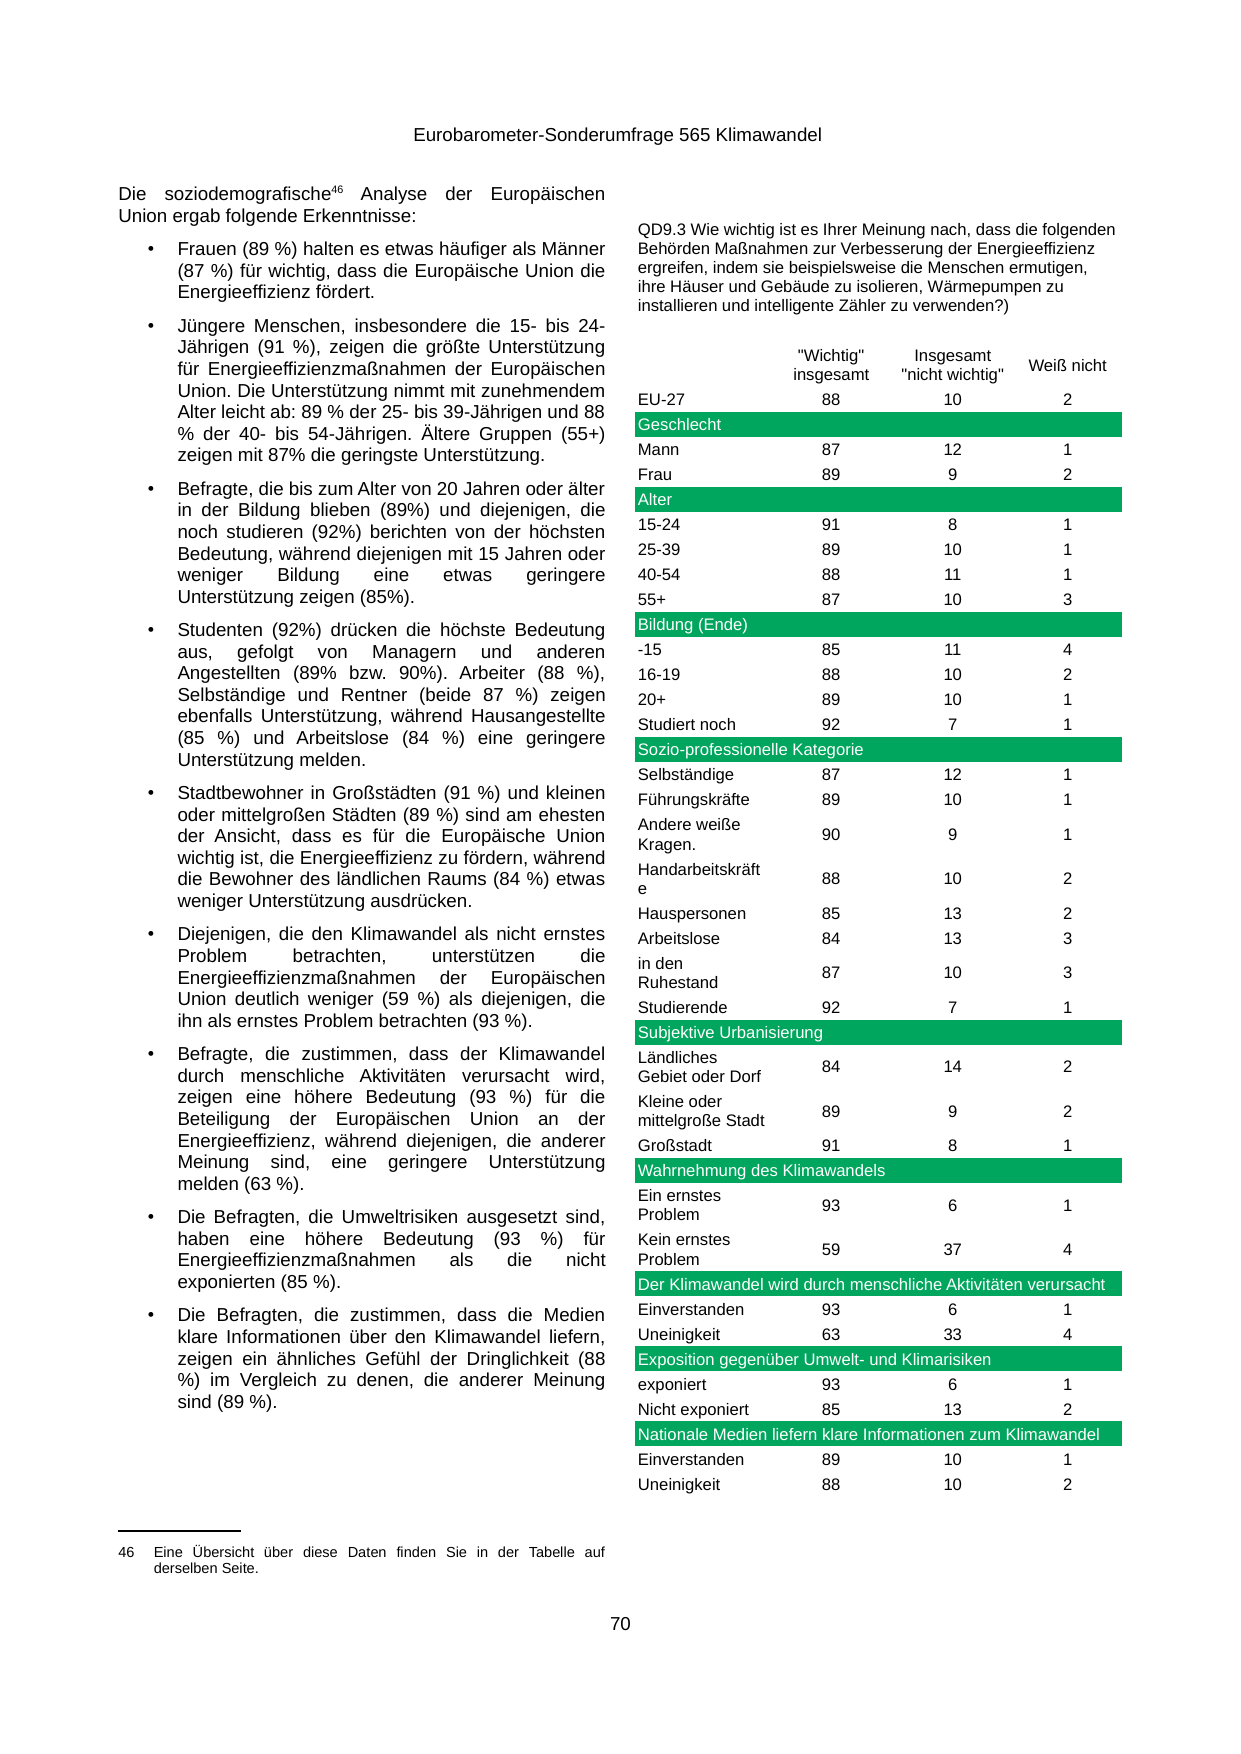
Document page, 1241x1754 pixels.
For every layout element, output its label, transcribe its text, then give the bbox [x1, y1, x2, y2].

table_cell Einverstanden [635, 1296, 770, 1321]
table_cell 89 [770, 787, 892, 812]
table_header QD9.3 Wie wichtig ist es Ihrer Meinung nach, dass die folgenden Behörden Maßnahmen zur Verbesserung der Energieeffizienz ergreifen, indem sie beispielsweise die Menschen ermutigen, ihre Häuser und Gebäude zu isolieren, Wärmepumpen zu installieren und intelligente Zähler zu verwenden?) [635, 216, 1122, 318]
table_cell 55+ [635, 587, 770, 612]
table_cell 2 [1013, 1471, 1122, 1496]
table_cell 88 [770, 562, 892, 587]
table_cell 6 [892, 1183, 1013, 1227]
table_cell 14 [892, 1045, 1013, 1089]
table_cell 1 [1013, 812, 1122, 856]
table_cell Sozio-professionelle Kategorie [635, 737, 1122, 762]
list Studenten (92%) drücken die höchste Bedeutung aus, gefolgt von Managern und anderen Angestellten (89% bzw. 90%). Arbeiter (88 %), Selbständige und Rentner (beide 87 %) zeigen ebenfalls Unterstützung, während Hausangestellte (85 %) und Arbeitslose (84 %) eine geringere Unterstützung melden. [148, 619, 605, 770]
table_cell 85 [770, 1396, 892, 1421]
table_cell exponiert [635, 1371, 770, 1396]
table_cell 1 [1013, 562, 1122, 587]
table_cell 84 [770, 926, 892, 951]
table_cell 1 [1013, 1296, 1122, 1321]
table_cell 1 [1013, 1183, 1122, 1227]
list Jüngere Menschen, insbesondere die 15- bis 24-Jährigen (91 %), zeigen die größte Unterstützung für Energieeffizienzmaßnahmen der Europäischen Union. Die Unterstützung nimmt mit zunehmendem Alter leicht ab: 89 % der 25- bis 39-Jährigen und 88 % der 40- bis 54-Jährigen. Ältere Gruppen (55+) zeigen mit 87% die geringste Unterstützung. [148, 315, 605, 466]
table_cell Exposition gegenüber Umwelt- und Klimarisiken [635, 1346, 1122, 1371]
list Befragte, die zustimmen, dass der Klimawandel durch menschliche Aktivitäten verursacht wird, zeigen eine höhere Bedeutung (93 %) für die Beteiligung der Europäischen Union an der Energieeffizienz, während diejenigen, die anderer Meinung sind, eine geringere Unterstützung melden (63 %). [148, 1043, 605, 1194]
table_cell 93 [770, 1371, 892, 1396]
table_cell 10 [892, 1446, 1013, 1471]
table_cell 2 [1013, 387, 1122, 412]
table_cell Bildung (Ende) [635, 612, 1122, 637]
table_cell 9 [892, 1089, 1013, 1133]
table_cell 1 [1013, 512, 1122, 537]
table_cell 89 [770, 1446, 892, 1471]
table_cell Uneinigkeit [635, 1471, 770, 1496]
table_cell 2 [1013, 856, 1122, 901]
table_cell 87 [770, 951, 892, 995]
table_cell Der Klimawandel wird durch menschliche Aktivitäten verursacht [635, 1271, 1122, 1296]
table_cell 2 [1013, 662, 1122, 687]
table_cell 1 [1013, 762, 1122, 787]
table_cell 13 [892, 901, 1013, 926]
table_cell 88 [770, 856, 892, 901]
table_cell Kein ernstes Problem [635, 1227, 770, 1271]
table_cell Nationale Medien liefern klare Informationen zum Klimawandel [635, 1421, 1122, 1446]
table_cell 84 [770, 1045, 892, 1089]
table_cell 16-19 [635, 662, 770, 687]
table_cell 85 [770, 901, 892, 926]
table_cell 13 [892, 1396, 1013, 1421]
table_cell Alter [635, 487, 1122, 512]
table_cell Ein ernstes Problem [635, 1183, 770, 1227]
table_cell "Wichtig" insgesamt [770, 343, 892, 387]
table_cell 87 [770, 762, 892, 787]
table_cell 10 [892, 537, 1013, 562]
table_cell Uneinigkeit [635, 1321, 770, 1346]
table_cell 33 [892, 1321, 1013, 1346]
table_cell Wahrnehmung des Klimawandels [635, 1158, 1122, 1183]
list Die Befragten, die Umweltrisiken ausgesetzt sind, haben eine höhere Bedeutung (93 %) für Energieeffizienzmaßnahmen als die nicht exponierten (85 %). [148, 1206, 605, 1292]
table_cell 9 [892, 812, 1013, 856]
table_cell 1 [1013, 1446, 1122, 1471]
table_cell 88 [770, 662, 892, 687]
table_cell 10 [892, 662, 1013, 687]
table_cell Hauspersonen [635, 901, 770, 926]
table_cell 4 [1013, 1227, 1122, 1271]
table_cell Studiert noch [635, 712, 770, 737]
text Eine Übersicht über diese Daten finden Sie in der Tabelle auf derselben Seite. [118, 1543, 605, 1577]
table_cell [635, 318, 770, 343]
table_cell 7 [892, 712, 1013, 737]
list Stadtbewohner in Großstädten (91 %) und kleinen oder mittelgroßen Städten (89 %) sind am ehesten der Ansicht, dass es für die Europäische Union wichtig ist, die Energieeffizienz zu fördern, während die Bewohner des ländlichen Raums (84 %) etwas weniger Unterstützung ausdrücken. [148, 782, 605, 911]
table_cell 1 [1013, 1133, 1122, 1158]
table_cell 11 [892, 637, 1013, 662]
table_cell 6 [892, 1296, 1013, 1321]
table_cell Mann [635, 437, 770, 462]
table_cell 87 [770, 587, 892, 612]
table_cell Geschlecht [635, 412, 1122, 437]
table_cell 13 [892, 926, 1013, 951]
table_cell Insgesamt "nicht wichtig" [892, 343, 1013, 387]
table_cell 63 [770, 1321, 892, 1346]
table_cell 1 [1013, 995, 1122, 1020]
table_cell 10 [892, 687, 1013, 712]
table_cell 3 [1013, 926, 1122, 951]
table_cell [892, 318, 1013, 343]
table_cell Andere weiße Kragen. [635, 812, 770, 856]
table_cell 2 [1013, 1045, 1122, 1089]
table_cell Großstadt [635, 1133, 770, 1158]
table_cell 91 [770, 1133, 892, 1158]
table_cell 1 [1013, 787, 1122, 812]
table_cell [770, 318, 892, 343]
table_cell 10 [892, 856, 1013, 901]
table_cell Studierende [635, 995, 770, 1020]
table_cell 1 [1013, 437, 1122, 462]
table_cell Selbständige [635, 762, 770, 787]
table_cell 4 [1013, 1321, 1122, 1346]
table_cell in den Ruhestand [635, 951, 770, 995]
table_cell 3 [1013, 951, 1122, 995]
table_cell 93 [770, 1183, 892, 1227]
table_cell 15-24 [635, 512, 770, 537]
table_cell Nicht exponiert [635, 1396, 770, 1421]
list Diejenigen, die den Klimawandel als nicht ernstes Problem betrachten, unterstützen die Energieeffizienzmaßnahmen der Europäischen Union deutlich weniger (59 %) als diejenigen, die ihn als ernstes Problem betrachten (93 %). [148, 923, 605, 1031]
table_cell 11 [892, 562, 1013, 587]
table_cell 1 [1013, 712, 1122, 737]
table_cell 2 [1013, 1396, 1122, 1421]
table_cell 10 [892, 787, 1013, 812]
table_cell Führungskräfte [635, 787, 770, 812]
table_cell Kleine oder mittelgroße Stadt [635, 1089, 770, 1133]
table_cell 12 [892, 437, 1013, 462]
table_cell 91 [770, 512, 892, 537]
list Die Befragten, die zustimmen, dass die Medien klare Informationen über den Klimawandel liefern, zeigen ein ähnliches Gefühl der Dringlichkeit (88 %) im Vergleich zu denen, die anderer Meinung sind (89 %). [148, 1304, 605, 1412]
table_cell 89 [770, 462, 892, 487]
table_cell [1013, 318, 1122, 343]
table_cell 40-54 [635, 562, 770, 587]
table_cell Arbeitslose [635, 926, 770, 951]
list Frauen (89 %) halten es etwas häufiger als Männer (87 %) für wichtig, dass die Europäische Union die Energieeffizienz fördert. [148, 238, 605, 303]
table_cell 10 [892, 387, 1013, 412]
table_cell 59 [770, 1227, 892, 1271]
table_cell 87 [770, 437, 892, 462]
table_cell Weiß nicht [1013, 343, 1122, 387]
table_cell 10 [892, 951, 1013, 995]
table_cell Frau [635, 462, 770, 487]
table_cell 92 [770, 995, 892, 1020]
table_cell 1 [1013, 687, 1122, 712]
table_cell 88 [770, 387, 892, 412]
table_cell [635, 343, 770, 387]
table_cell 9 [892, 462, 1013, 487]
table_cell 2 [1013, 462, 1122, 487]
table_cell 10 [892, 587, 1013, 612]
table_cell 2 [1013, 901, 1122, 926]
table_cell 2 [1013, 1089, 1122, 1133]
table_cell 6 [892, 1371, 1013, 1396]
table_cell 10 [892, 1471, 1013, 1496]
text Die soziodemografische Analyse der Europäischen Union ergab folgende Erkenntnisse: [118, 183, 605, 226]
table_cell 93 [770, 1296, 892, 1321]
table_cell 89 [770, 1089, 892, 1133]
table_cell 25-39 [635, 537, 770, 562]
table_cell 85 [770, 637, 892, 662]
table_cell -15 [635, 637, 770, 662]
table_cell 8 [892, 512, 1013, 537]
table_cell 92 [770, 712, 892, 737]
table_cell 89 [770, 687, 892, 712]
table_cell 8 [892, 1133, 1013, 1158]
table_cell 12 [892, 762, 1013, 787]
table_cell 3 [1013, 587, 1122, 612]
table_cell EU-27 [635, 387, 770, 412]
table_cell 20+ [635, 687, 770, 712]
table_cell 7 [892, 995, 1013, 1020]
table_cell 37 [892, 1227, 1013, 1271]
table_cell Subjektive Urbanisierung [635, 1020, 1122, 1045]
table_cell Ländliches Gebiet oder Dorf [635, 1045, 770, 1089]
table_cell 89 [770, 537, 892, 562]
table_cell 1 [1013, 537, 1122, 562]
table_cell 88 [770, 1471, 892, 1496]
table_cell 1 [1013, 1371, 1122, 1396]
table_cell 4 [1013, 637, 1122, 662]
table_cell 90 [770, 812, 892, 856]
table_cell Einverstanden [635, 1446, 770, 1471]
table_cell Handarbeitskräfte [635, 856, 770, 901]
list Befragte, die bis zum Alter von 20 Jahren oder älter in der Bildung blieben (89%) und diejenigen, die noch studieren (92%) berichten von der höchsten Bedeutung, während diejenigen mit 15 Jahren oder weniger Bildung eine etwas geringere Unterstützung zeigen (85%). [148, 478, 605, 607]
